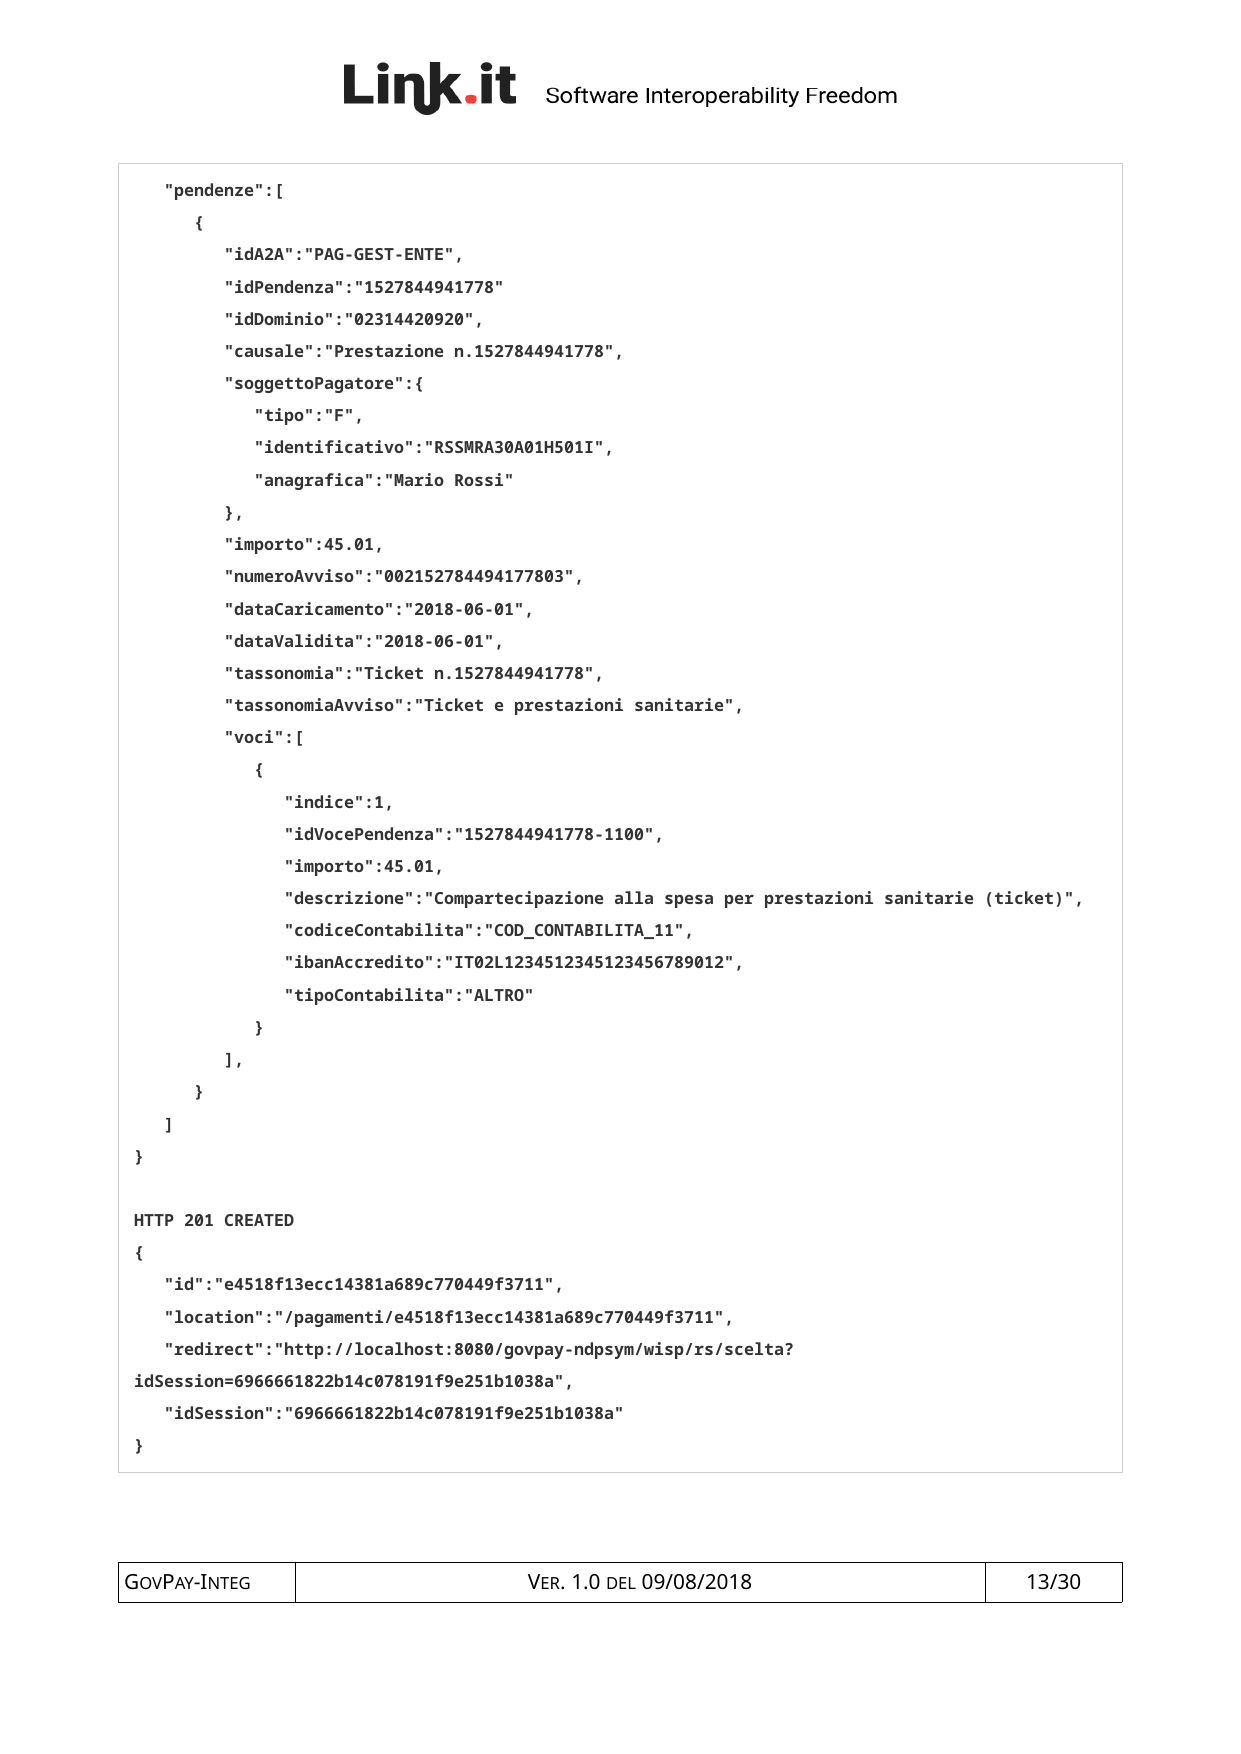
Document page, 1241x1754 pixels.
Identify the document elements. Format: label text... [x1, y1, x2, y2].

text }, [119, 485, 1122, 517]
text "idA2A":"PAG-GEST-ENTE", [119, 227, 1122, 259]
text "dataValidita":"2018-06-01", [119, 613, 1122, 646]
text } [119, 1418, 1122, 1472]
text "idPendenza":"1527844941778" [119, 259, 1122, 292]
text "dataCaricamento":"2018-06-01", [119, 581, 1122, 613]
text "ibanAccredito":"IT02L1234512345123456789012", [119, 935, 1122, 968]
text "numeroAvviso":"002152784494177803", [119, 549, 1122, 581]
text { [119, 195, 1122, 227]
text { [119, 1225, 1122, 1257]
text "tassonomia":"Ticket n.1527844941778", [119, 646, 1122, 678]
text ], [119, 1032, 1122, 1064]
text "importo":45.01, [119, 839, 1122, 871]
text "idDominio":"02314420920", [119, 292, 1122, 324]
text "causale":"Prestazione n.1527844941778", [119, 324, 1122, 356]
text "tipoContabilita":"ALTRO" [119, 968, 1122, 1000]
text "identificativo":"RSSMRA30A01H501I", [119, 420, 1122, 453]
text { [119, 742, 1122, 774]
text "tipo":"F", [119, 388, 1122, 420]
text "importo":45.01, [119, 517, 1122, 549]
text "indice":1, [119, 774, 1122, 807]
text } [119, 1128, 1122, 1167]
text "pendenze":[ [119, 164, 1122, 195]
text "idVocePendenza":"1527844941778-1100", [119, 807, 1122, 839]
text ] [119, 1096, 1122, 1128]
text "voci":[ [119, 710, 1122, 742]
text "soggettoPagatore":{ [119, 356, 1122, 388]
text HTTP 201 CREATED [119, 1193, 1122, 1225]
picture [269, 43, 971, 118]
text } [119, 1064, 1122, 1096]
text "redirect":"http://localhost:8080/govpay-ndpsym/wisp/rs/scelta?idSession=6966661822b14c078191f9e251b1038a", [119, 1322, 1122, 1386]
text "descrizione":"Compartecipazione alla spesa per prestazioni sanitarie (ticket)", [119, 871, 1122, 903]
text "id":"e4518f13ecc14381a689c770449f3711", [119, 1257, 1122, 1289]
text "anagrafica":"Mario Rossi" [119, 453, 1122, 485]
text "tassonomiaAvviso":"Ticket e prestazioni sanitarie", [119, 678, 1122, 710]
text "codiceContabilita":"COD_CONTABILITA_11", [119, 903, 1122, 935]
text } [119, 1000, 1122, 1032]
text "location":"/pagamenti/e4518f13ecc14381a689c770449f3711", [119, 1289, 1122, 1322]
text "idSession":"6966661822b14c078191f9e251b1038a" [119, 1386, 1122, 1418]
